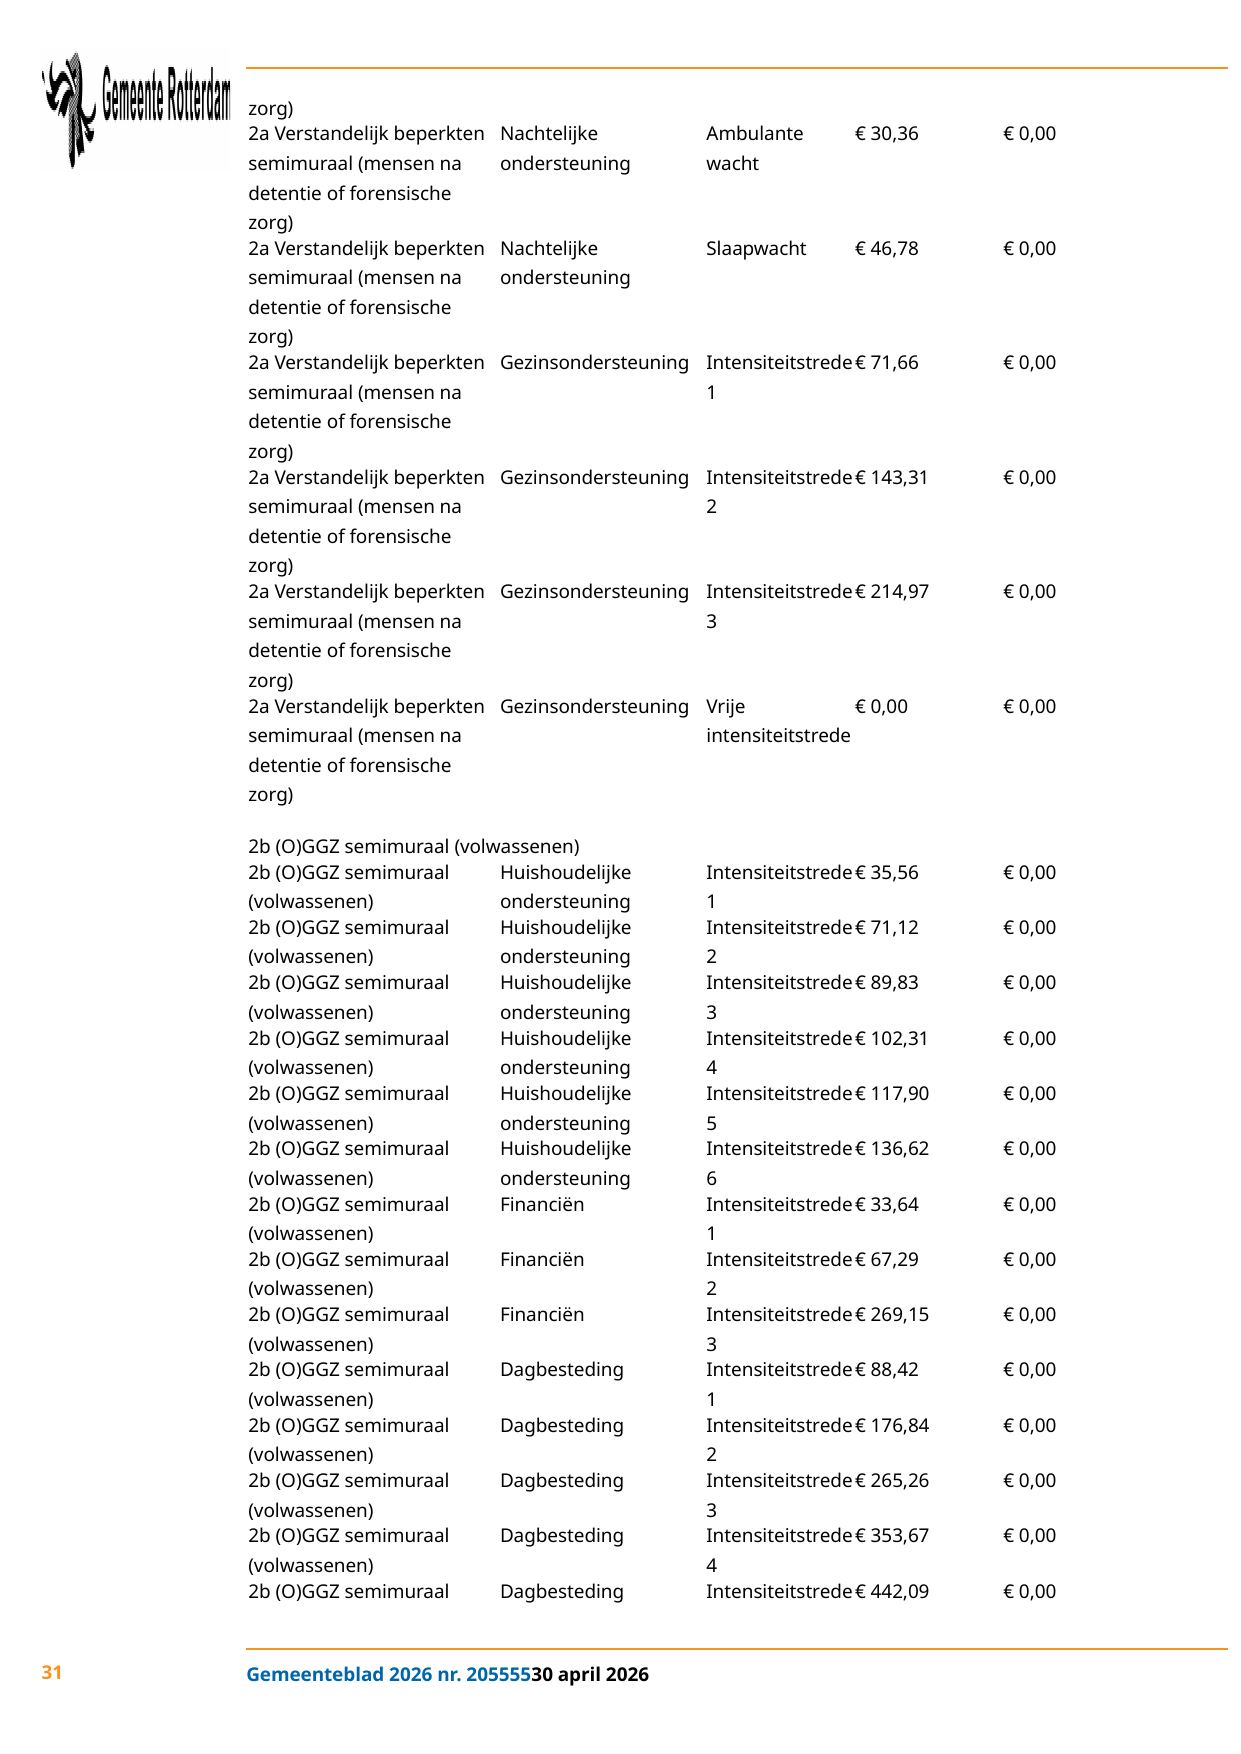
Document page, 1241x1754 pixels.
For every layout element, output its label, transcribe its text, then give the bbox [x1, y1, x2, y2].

table_cell € 0,00 [855, 693, 1003, 807]
table_cell Ambulante wacht [706, 121, 855, 235]
table_cell Intensiteitstrede 1 [706, 1191, 855, 1246]
table_cell € 0,00 [1003, 1080, 1152, 1135]
table_cell € 102,31 [855, 1025, 1003, 1080]
table_cell € 30,36 [855, 121, 1003, 235]
table_cell Financiën [500, 1301, 706, 1357]
table_cell € 71,66 [855, 350, 1003, 464]
table_cell 2b (O)GGZ semimuraal (volwassenen) [248, 1301, 500, 1357]
table_cell Huishoudelijke ondersteuning [500, 859, 706, 914]
table_cell 2b (O)GGZ semimuraal (volwassenen) [248, 833, 855, 859]
table_cell € 0,00 [1003, 1578, 1152, 1604]
table_cell 2a Verstandelijk beperkten semimuraal (mensen na detentie of forensische zorg) [248, 693, 500, 807]
table_cell € 33,64 [855, 1191, 1003, 1246]
table_cell € 0,00 [1003, 235, 1152, 349]
table_cell 2b (O)GGZ semimuraal (volwassenen) [248, 1191, 500, 1246]
table_cell Slaapwacht [706, 235, 855, 349]
table_cell Nachtelijke ondersteuning [500, 121, 706, 235]
table_cell € 0,00 [1003, 579, 1152, 693]
table_cell Gezinsondersteuning [500, 350, 706, 464]
table_cell € 442,09 [855, 1578, 1003, 1604]
table_cell [1003, 833, 1152, 859]
table_cell € 71,12 [855, 914, 1003, 969]
table_cell € 0,00 [1003, 350, 1152, 464]
table_cell Intensiteitstrede 1 [706, 350, 855, 464]
table_cell [855, 808, 1003, 833]
table_cell [855, 95, 1003, 121]
table_cell Dagbesteding [500, 1412, 706, 1467]
table_cell 2a Verstandelijk beperkten semimuraal (mensen na detentie of forensische zorg) [248, 350, 500, 464]
table_cell Gezinsondersteuning [500, 579, 706, 693]
table_cell € 0,00 [1003, 1246, 1152, 1301]
table_cell [500, 95, 706, 121]
table_cell 2a Verstandelijk beperkten semimuraal (mensen na detentie of forensische zorg) [248, 579, 500, 693]
table_cell € 265,26 [855, 1467, 1003, 1523]
table_cell € 0,00 [1003, 859, 1152, 914]
table_cell 2b (O)GGZ semimuraal (volwassenen) [248, 1080, 500, 1135]
table_cell Intensiteitstrede 2 [706, 464, 855, 578]
table_cell [1003, 95, 1152, 121]
table_cell € 0,00 [1003, 1135, 1152, 1191]
table_cell 2b (O)GGZ semimuraal (volwassenen) [248, 1246, 500, 1301]
table_cell € 0,00 [1003, 693, 1152, 807]
table_cell Intensiteitstrede 1 [706, 1357, 855, 1412]
table_cell Intensiteitstrede 4 [706, 1025, 855, 1080]
table_cell Dagbesteding [500, 1357, 706, 1412]
table_cell € 0,00 [1003, 464, 1152, 578]
table_cell Intensiteitstrede 2 [706, 914, 855, 969]
table_cell [248, 808, 855, 833]
table_cell 2b (O)GGZ semimuraal (volwassenen) [248, 1025, 500, 1080]
table_cell Intensiteitstrede 1 [706, 859, 855, 914]
table_cell € 89,83 [855, 970, 1003, 1025]
table_cell € 0,00 [1003, 1025, 1152, 1080]
table_cell 2a Verstandelijk beperkten semimuraal (mensen na detentie of forensische zorg) [248, 464, 500, 578]
table_cell € 0,00 [1003, 1467, 1152, 1523]
table_cell € 143,31 [855, 464, 1003, 578]
table_cell Intensiteitstrede [706, 1578, 855, 1604]
table_cell Vrije intensiteitstrede [706, 693, 855, 807]
table_cell € 176,84 [855, 1412, 1003, 1467]
picture [41, 47, 231, 172]
table_cell 2b (O)GGZ semimuraal [248, 1578, 500, 1604]
table_cell 2b (O)GGZ semimuraal (volwassenen) [248, 1357, 500, 1412]
table_cell € 269,15 [855, 1301, 1003, 1357]
table_cell € 117,90 [855, 1080, 1003, 1135]
table_cell Huishoudelijke ondersteuning [500, 1080, 706, 1135]
table_cell 2b (O)GGZ semimuraal (volwassenen) [248, 914, 500, 969]
table_cell Dagbesteding [500, 1523, 706, 1578]
table_cell € 214,97 [855, 579, 1003, 693]
table_cell Huishoudelijke ondersteuning [500, 970, 706, 1025]
table_cell € 0,00 [1003, 1301, 1152, 1357]
table_cell € 0,00 [1003, 1412, 1152, 1467]
table_cell € 136,62 [855, 1135, 1003, 1191]
table_cell 2a Verstandelijk beperkten semimuraal (mensen na detentie of forensische zorg) [248, 235, 500, 349]
table_cell Intensiteitstrede 4 [706, 1523, 855, 1578]
table_cell Intensiteitstrede 3 [706, 1467, 855, 1523]
table_cell Dagbesteding [500, 1467, 706, 1523]
table_cell Intensiteitstrede 6 [706, 1135, 855, 1191]
table_cell Intensiteitstrede 3 [706, 579, 855, 693]
table_cell € 0,00 [1003, 1191, 1152, 1246]
table_cell Intensiteitstrede 2 [706, 1246, 855, 1301]
table_cell Nachtelijke ondersteuning [500, 235, 706, 349]
table_cell Intensiteitstrede 5 [706, 1080, 855, 1135]
table_cell € 35,56 [855, 859, 1003, 914]
table_cell Intensiteitstrede 3 [706, 1301, 855, 1357]
table_cell € 88,42 [855, 1357, 1003, 1412]
table_cell 2b (O)GGZ semimuraal (volwassenen) [248, 1467, 500, 1523]
table_cell Dagbesteding [500, 1578, 706, 1604]
table_cell € 0,00 [1003, 1357, 1152, 1412]
table_cell Intensiteitstrede 3 [706, 970, 855, 1025]
table_cell € 0,00 [1003, 914, 1152, 969]
table_cell 2b (O)GGZ semimuraal (volwassenen) [248, 970, 500, 1025]
table_cell 2a Verstandelijk beperkten semimuraal (mensen na detentie of forensische zorg) [248, 121, 500, 235]
table_cell € 67,29 [855, 1246, 1003, 1301]
table_cell 2b (O)GGZ semimuraal (volwassenen) [248, 859, 500, 914]
table_cell € 0,00 [1003, 1523, 1152, 1578]
table_cell € 0,00 [1003, 121, 1152, 235]
table_cell € 0,00 [1003, 970, 1152, 1025]
table_cell Gezinsondersteuning [500, 693, 706, 807]
table_cell 2b (O)GGZ semimuraal (volwassenen) [248, 1523, 500, 1578]
table_cell [706, 95, 855, 121]
table_cell Gezinsondersteuning [500, 464, 706, 578]
table_cell Huishoudelijke ondersteuning [500, 914, 706, 969]
table_cell zorg) [248, 95, 500, 121]
table_cell [1003, 808, 1152, 833]
table_cell € 46,78 [855, 235, 1003, 349]
table_cell Financiën [500, 1246, 706, 1301]
table_cell Intensiteitstrede 2 [706, 1412, 855, 1467]
table_cell Huishoudelijke ondersteuning [500, 1025, 706, 1080]
table_cell Financiën [500, 1191, 706, 1246]
table_cell Huishoudelijke ondersteuning [500, 1135, 706, 1191]
table_cell 2b (O)GGZ semimuraal (volwassenen) [248, 1135, 500, 1191]
table_cell € 353,67 [855, 1523, 1003, 1578]
table_cell [855, 833, 1003, 859]
table_cell 2b (O)GGZ semimuraal (volwassenen) [248, 1412, 500, 1467]
